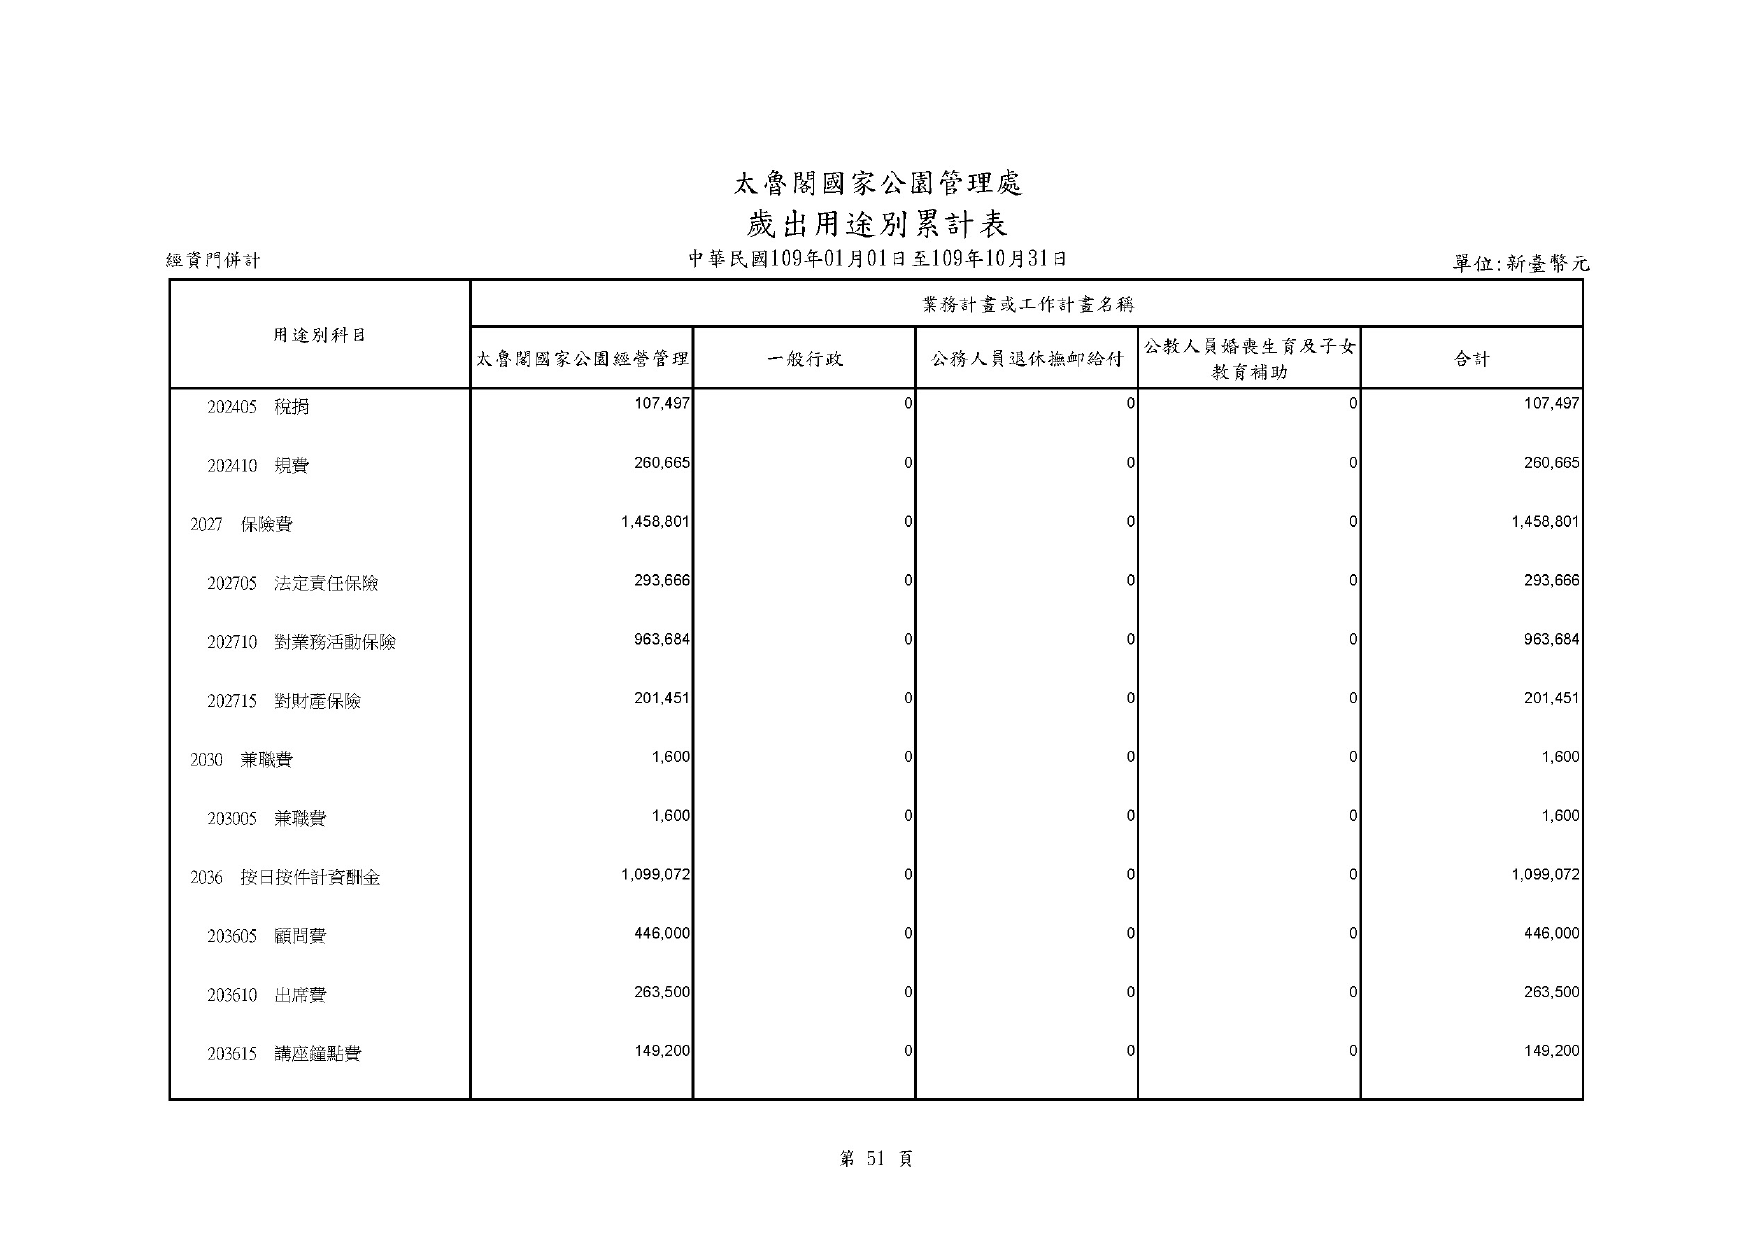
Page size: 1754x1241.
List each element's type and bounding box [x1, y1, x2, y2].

picture [59, 59, 1695, 1216]
